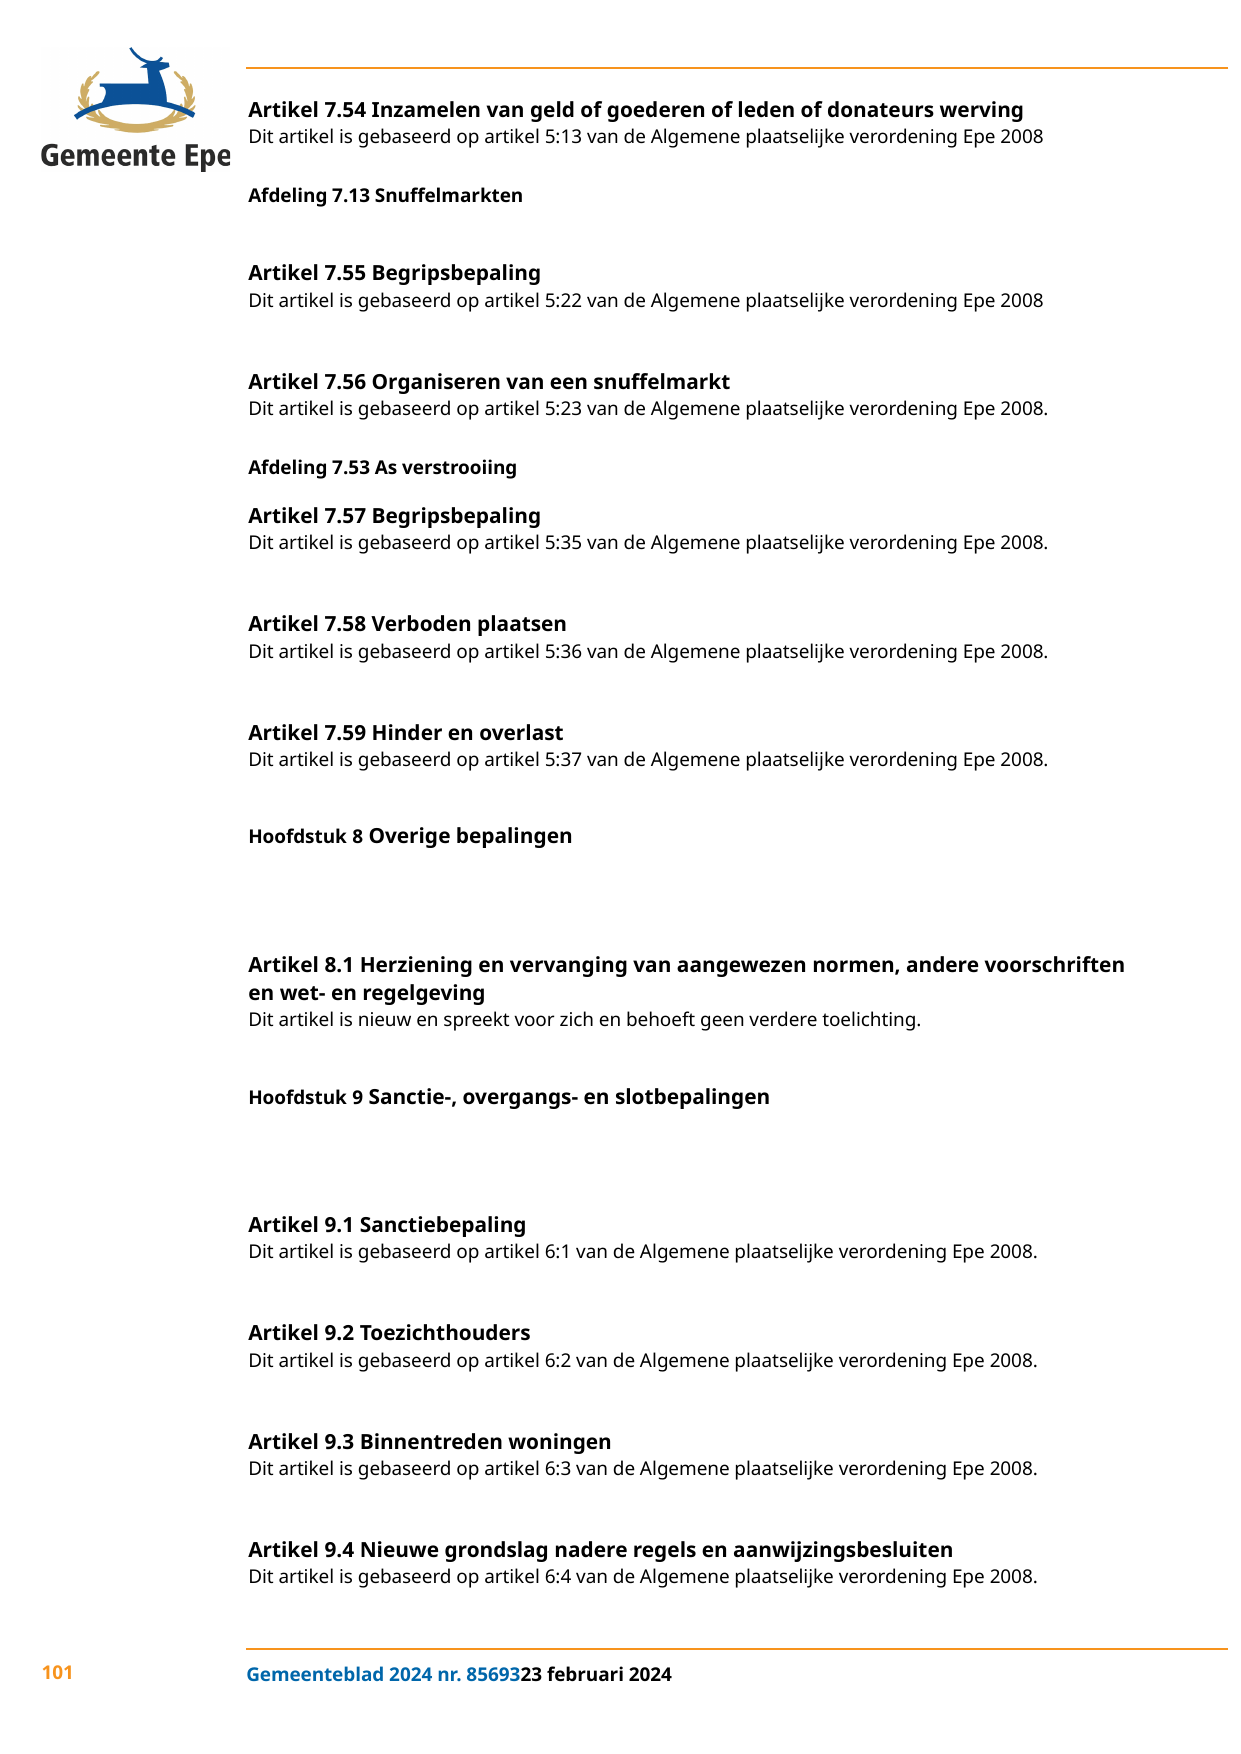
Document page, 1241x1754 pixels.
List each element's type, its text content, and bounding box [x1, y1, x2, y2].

text Hoofdstuk 9 Sanctie-, overgangs- en slotbepalingen [248, 1082, 1152, 1110]
text Artikel 7.58 Verboden plaatsen [248, 609, 1152, 638]
text Dit artikel is gebaseerd op artikel 6:1 van de Algemene plaatselijke verordening Epe 2008. [248, 1238, 1152, 1264]
text Artikel 9.2 Toezichthouders [248, 1318, 1152, 1347]
text Artikel 9.4 Nieuwe grondslag nadere regels en aanwijzingsbesluiten [248, 1535, 1152, 1564]
text Dit artikel is gebaseerd op artikel 5:37 van de Algemene plaatselijke verordening Epe 2008. [248, 746, 1152, 772]
text Dit artikel is gebaseerd op artikel 5:35 van de Algemene plaatselijke verordening Epe 2008. [248, 529, 1152, 555]
text Hoofdstuk 8 Overige bepalingen [248, 822, 1152, 850]
text Artikel 7.56 Organiseren van een snuffelmarkt [248, 367, 1152, 395]
text Dit artikel is gebaseerd op artikel 6:3 van de Algemene plaatselijke verordening Epe 2008. [248, 1455, 1152, 1481]
text Artikel 7.54 Inzamelen van geld of goederen of leden of donateurs werving [248, 95, 1152, 123]
text Artikel 9.3 Binnentreden woningen [248, 1427, 1152, 1455]
text Dit artikel is gebaseerd op artikel 5:36 van de Algemene plaatselijke verordening Epe 2008. [248, 638, 1152, 664]
text Dit artikel is nieuw en spreekt voor zich en behoeft geen verdere toelichting. [248, 1007, 1152, 1032]
text Dit artikel is gebaseerd op artikel 5:22 van de Algemene plaatselijke verordening Epe 2008 [248, 287, 1152, 313]
picture [41, 47, 231, 172]
text Dit artikel is gebaseerd op artikel 6:2 van de Algemene plaatselijke verordening Epe 2008. [248, 1347, 1152, 1373]
text Dit artikel is gebaseerd op artikel 6:4 van de Algemene plaatselijke verordening Epe 2008. [248, 1564, 1152, 1589]
text Artikel 7.59 Hinder en overlast [248, 718, 1152, 746]
text Artikel 8.1 Herziening en vervanging van aangewezen normen, andere voorschriften en wet- en regelgeving [248, 950, 1152, 1007]
text Artikel 9.1 Sanctiebepaling [248, 1210, 1152, 1238]
text Afdeling 7.53 As verstrooiing [248, 454, 1152, 480]
text Artikel 7.57 Begripsbepaling [248, 501, 1152, 529]
text Dit artikel is gebaseerd op artikel 5:13 van de Algemene plaatselijke verordening Epe 2008 [248, 123, 1152, 149]
text Dit artikel is gebaseerd op artikel 5:23 van de Algemene plaatselijke verordening Epe 2008. [248, 395, 1152, 421]
text Afdeling 7.13 Snuffelmarkten [248, 182, 1152, 208]
text Artikel 7.55 Begripsbepaling [248, 258, 1152, 287]
